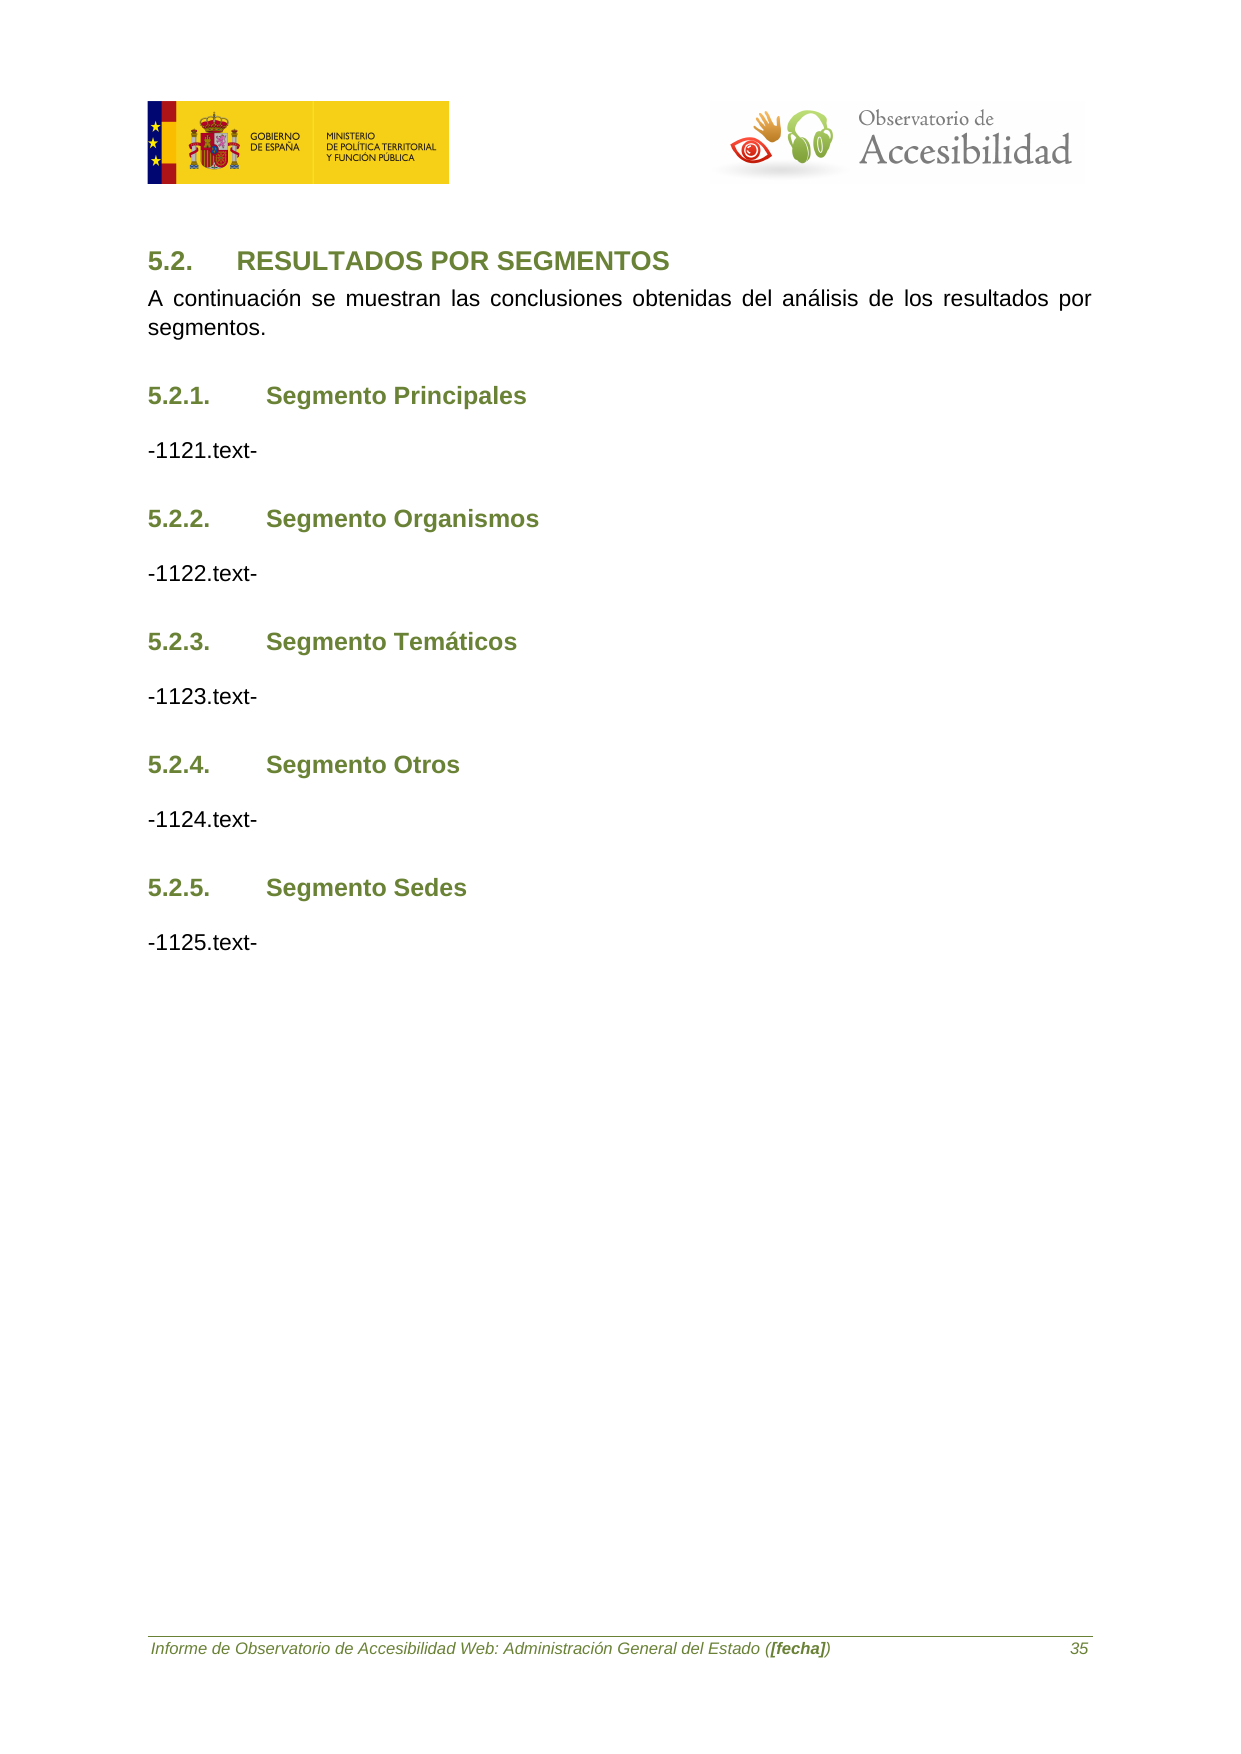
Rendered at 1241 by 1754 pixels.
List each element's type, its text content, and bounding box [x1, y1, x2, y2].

text -1124.text- [148, 806, 1092, 833]
subtitle Segmento Otros [148, 750, 1092, 778]
text -1121.text- [148, 437, 1092, 464]
subtitle Segmento Sedes [148, 873, 1092, 902]
subtitle Segmento Organismos [148, 504, 1092, 532]
text -1123.text- [148, 683, 1092, 710]
picture [147, 101, 450, 184]
text -1122.text- [148, 560, 1092, 587]
text A continuación se muestran las conclusiones obtenidas del análisis de los resultados por segmentos. [148, 285, 1092, 341]
subtitle Segmento Principales [148, 381, 1092, 409]
subtitle Resultados por segmentos [148, 245, 1092, 276]
picture [710, 101, 1086, 184]
text -1125.text- [148, 929, 1092, 956]
subtitle Segmento Temáticos [148, 627, 1092, 656]
